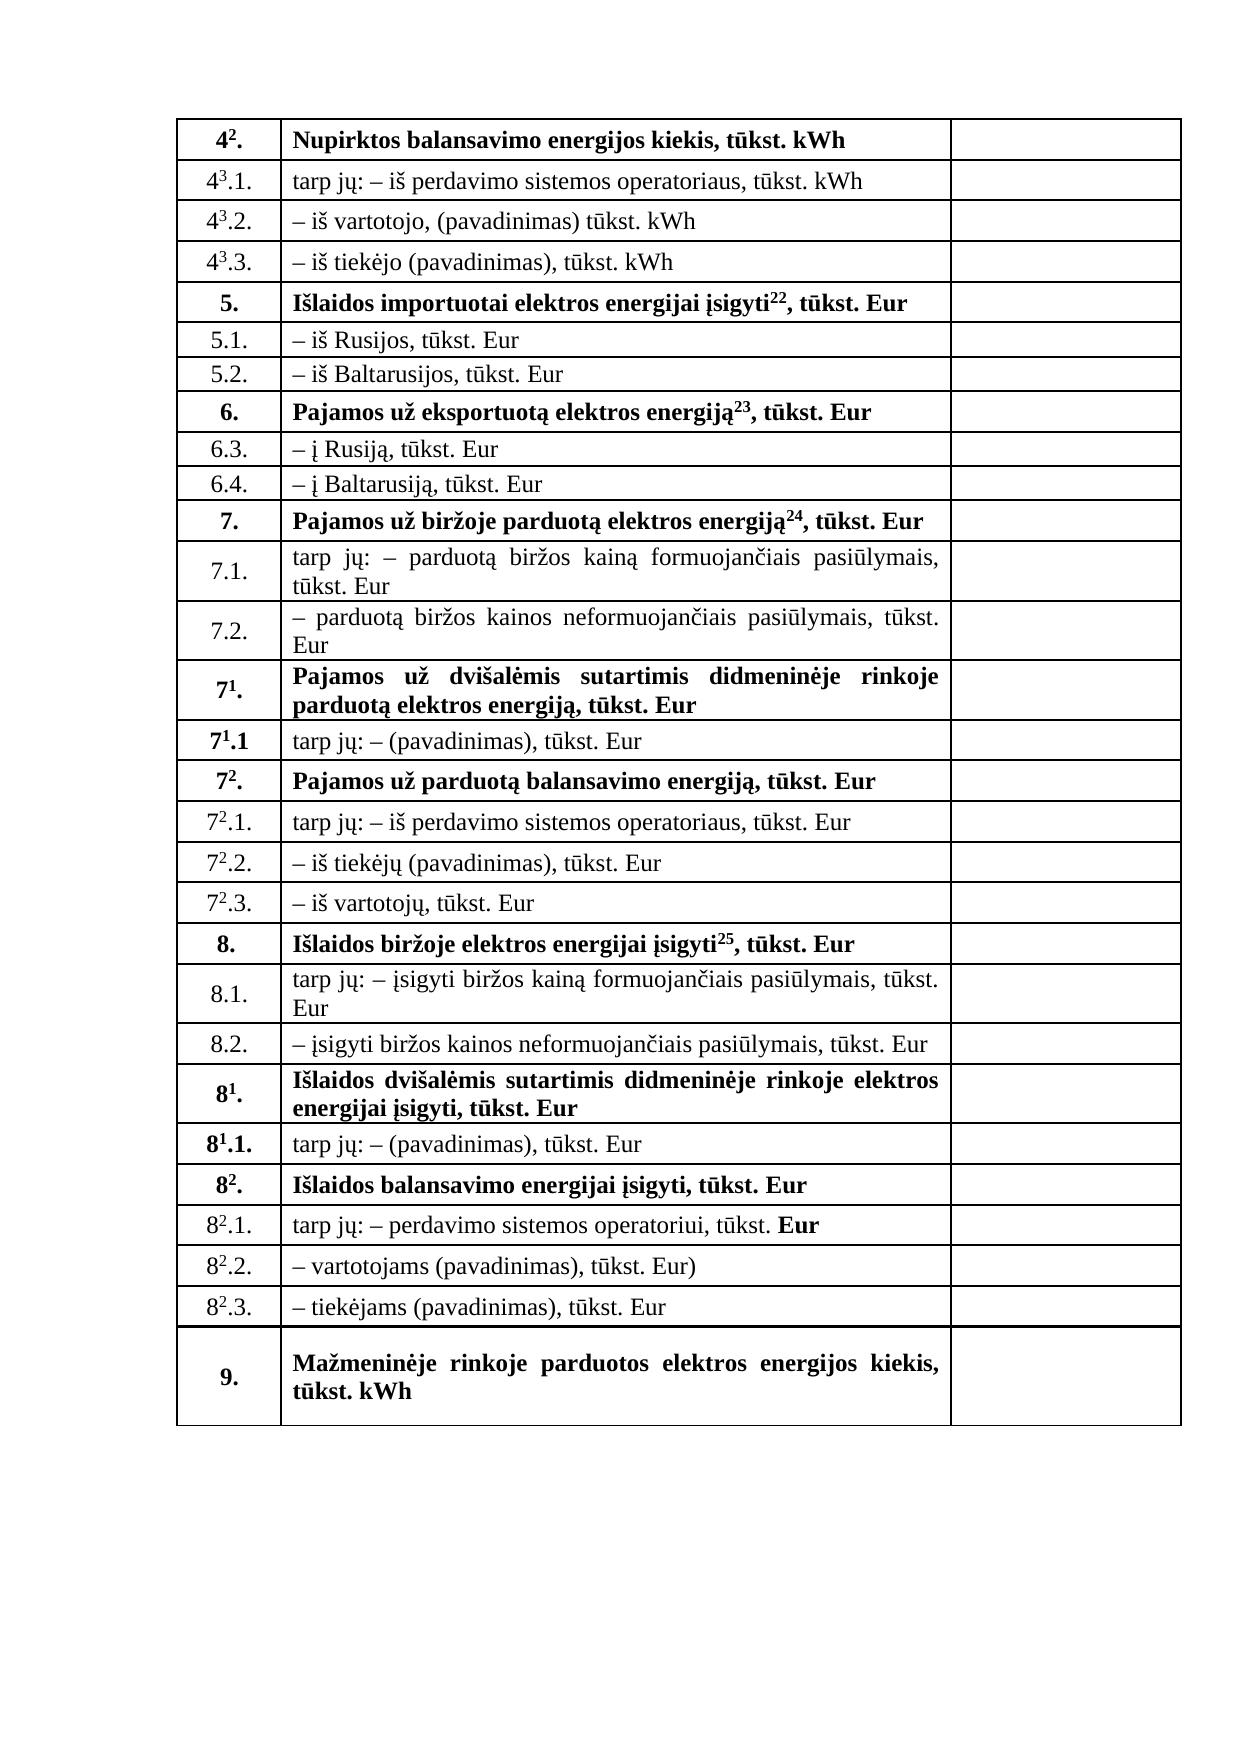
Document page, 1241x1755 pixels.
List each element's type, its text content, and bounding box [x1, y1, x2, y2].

table_cell 8.2. [178, 1024, 280, 1063]
table_cell [952, 283, 1180, 321]
table_cell 5. [178, 283, 280, 321]
table_cell [952, 721, 1180, 759]
table_cell 43.2. [178, 201, 280, 240]
table_cell [952, 433, 1180, 465]
table_cell [952, 1124, 1180, 1163]
table_cell [952, 358, 1180, 390]
table_cell [952, 542, 1180, 599]
table_cell [952, 661, 1180, 719]
table_cell 72.1. [178, 802, 280, 841]
table_cell 82. [178, 1165, 280, 1203]
table_cell tarp jų: – perdavimo sistemos operatoriui, tūkst. Eur [282, 1206, 950, 1244]
table_cell – į Rusiją, tūkst. Eur [282, 433, 950, 465]
table_cell [952, 467, 1180, 499]
table_cell [952, 201, 1180, 240]
table_cell [952, 1328, 1180, 1425]
table_cell 6.3. [178, 433, 280, 465]
table_cell – į Baltarusiją, tūkst. Eur [282, 467, 950, 499]
table_cell Pajamos už biržoje parduotą elektros energiją24, tūkst. Eur [282, 501, 950, 540]
table_cell 6. [178, 392, 280, 431]
table_cell 43.3. [178, 242, 280, 281]
table_cell [952, 924, 1180, 962]
table_cell – iš tiekėjų (pavadinimas), tūkst. Eur [282, 843, 950, 881]
table_cell tarp jų: – (pavadinimas), tūkst. Eur [282, 1124, 950, 1163]
table_cell – iš Rusijos, tūkst. Eur [282, 323, 950, 356]
table_cell 8.1. [178, 965, 280, 1022]
table_cell [952, 602, 1180, 659]
table_cell 81. [178, 1065, 280, 1122]
table_cell [952, 120, 1180, 159]
table_cell Išlaidos dvišalėmis sutartimis didmeninėje rinkoje elektros energijai įsigyti, tūkst. Eur [282, 1065, 950, 1122]
table_cell 72.3. [178, 883, 280, 922]
table_cell Išlaidos balansavimo energijai įsigyti, tūkst. Eur [282, 1165, 950, 1203]
table_cell [952, 1287, 1180, 1325]
table_cell Išlaidos importuotai elektros energijai įsigyti22, tūkst. Eur [282, 283, 950, 321]
table_cell – iš vartotojų, tūkst. Eur [282, 883, 950, 922]
table_cell – parduotą biržos kainos neformuojančiais pasiūlymais, tūkst. Eur [282, 602, 950, 659]
table_cell Išlaidos biržoje elektros energijai įsigyti25, tūkst. Eur [282, 924, 950, 962]
table_cell [952, 161, 1180, 199]
table_cell [952, 843, 1180, 881]
table_cell 71.1 [178, 721, 280, 759]
table_cell – iš tiekėjo (pavadinimas), tūkst. kWh [282, 242, 950, 281]
table_cell [952, 1246, 1180, 1285]
table_cell – įsigyti biržos kainos neformuojančiais pasiūlymais, tūkst. Eur [282, 1024, 950, 1063]
table_cell tarp jų: – įsigyti biržos kainą formuojančiais pasiūlymais, tūkst. Eur [282, 965, 950, 1022]
table_cell 43.1. [178, 161, 280, 199]
table_cell 82.2. [178, 1246, 280, 1285]
table_cell 6.4. [178, 467, 280, 499]
table_cell tarp jų: – iš perdavimo sistemos operatoriaus, tūkst. kWh [282, 161, 950, 199]
table_cell 9. [178, 1328, 280, 1425]
table_cell [952, 242, 1180, 281]
table_cell – iš vartotojo, (pavadinimas) tūkst. kWh [282, 201, 950, 240]
table_cell 7. [178, 501, 280, 540]
table_cell 72. [178, 761, 280, 800]
table_cell 7.1. [178, 542, 280, 599]
table_cell 71. [178, 661, 280, 719]
table_cell Pajamos už parduotą balansavimo energiją, tūkst. Eur [282, 761, 950, 800]
table_cell 81.1. [178, 1124, 280, 1163]
table_cell tarp jų: – parduotą biržos kainą formuojančiais pasiūlymais, tūkst. Eur [282, 542, 950, 599]
table_cell – vartotojams (pavadinimas), tūkst. Eur) [282, 1246, 950, 1285]
table_cell 72.2. [178, 843, 280, 881]
table_cell 8. [178, 924, 280, 962]
table_cell 5.2. [178, 358, 280, 390]
table_cell [952, 1165, 1180, 1203]
table_cell tarp jų: – iš perdavimo sistemos operatoriaus, tūkst. Eur [282, 802, 950, 841]
table_cell [952, 1024, 1180, 1063]
table_cell 42. [178, 120, 280, 159]
table_cell 5.1. [178, 323, 280, 356]
table_cell tarp jų: – (pavadinimas), tūkst. Eur [282, 721, 950, 759]
table_cell [952, 883, 1180, 922]
table_cell 82.1. [178, 1206, 280, 1244]
table_cell [952, 1065, 1180, 1122]
table_cell [952, 761, 1180, 800]
table_cell Mažmeninėje rinkoje parduotos elektros energijos kiekis, tūkst. kWh [282, 1328, 950, 1425]
table_cell Pajamos už eksportuotą elektros energiją23, tūkst. Eur [282, 392, 950, 431]
table_cell 7.2. [178, 602, 280, 659]
table_cell [952, 323, 1180, 356]
table_cell Nupirktos balansavimo energijos kiekis, tūkst. kWh [282, 120, 950, 159]
table_cell [952, 501, 1180, 540]
table_cell – iš Baltarusijos, tūkst. Eur [282, 358, 950, 390]
table_cell Pajamos už dvišalėmis sutartimis didmeninėje rinkoje parduotą elektros energiją, tūkst. Eur [282, 661, 950, 719]
table_cell [952, 802, 1180, 841]
table_cell [952, 965, 1180, 1022]
table_cell 82.3. [178, 1287, 280, 1325]
table_cell – tiekėjams (pavadinimas), tūkst. Eur [282, 1287, 950, 1325]
table_cell [952, 392, 1180, 431]
table_cell [952, 1206, 1180, 1244]
